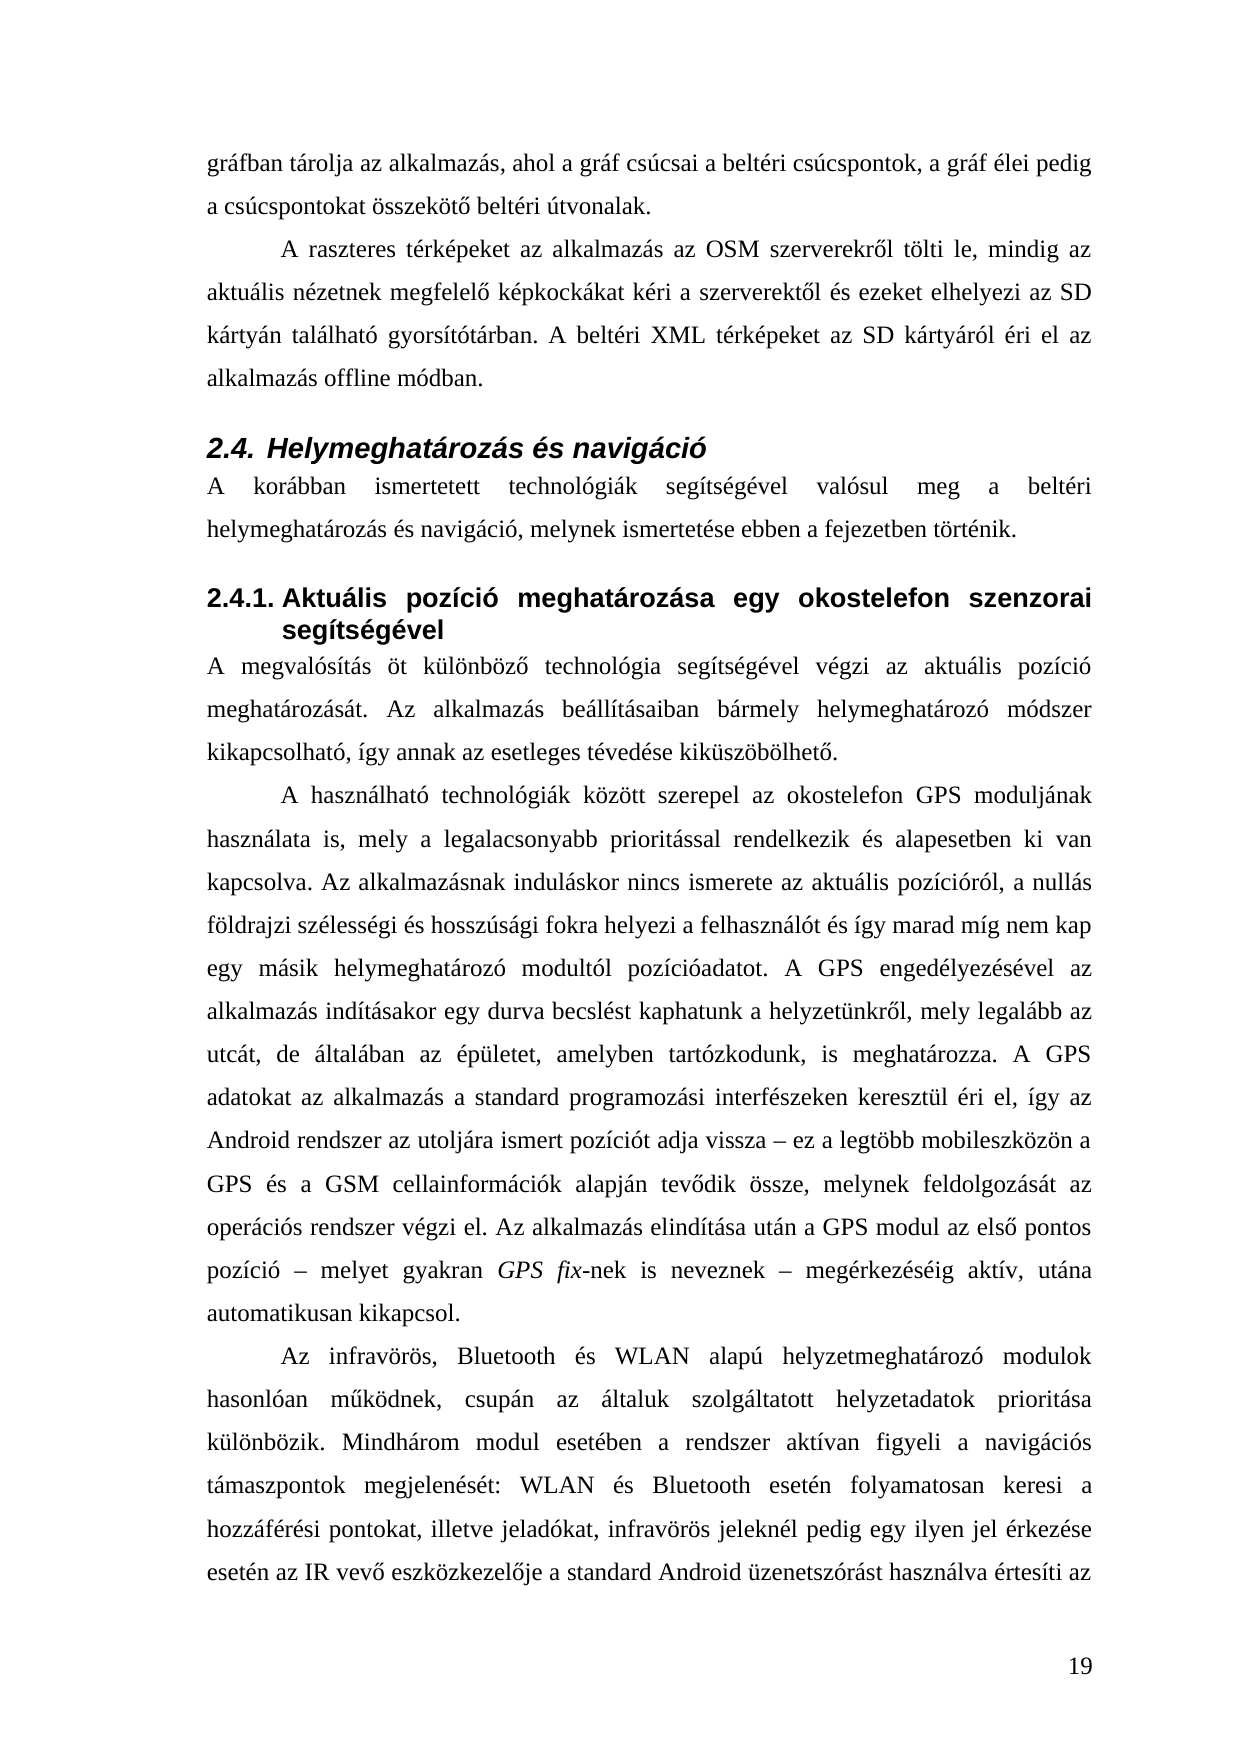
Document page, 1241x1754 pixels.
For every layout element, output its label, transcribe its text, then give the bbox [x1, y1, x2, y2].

text A korábban ismertetett technológiák segítségével valósul meg a beltéri helymeghatározás és navigáció, melynek ismertetése ebben a fejezetben történik. [207, 471, 1093, 543]
text gráfban tárolja az alkalmazás, ahol a gráf csúcsai a beltéri csúcspontok, a gráf élei pedig a csúcspontokat összekötő beltéri útvonalak. [207, 148, 1093, 219]
subtitle Aktuális pozíció meghatározása egy okostelefon szenzorai segítségével [207, 582, 1093, 645]
text A megvalósítás öt különböző technológia segítségével végzi az aktuális pozíció meghatározását. Az alkalmazás beállításaiban bármely helymeghatározó módszer kikapcsolható, így annak az esetleges tévedése kiküszöbölhető. [207, 651, 1093, 766]
text A raszteres térképeket az alkalmazás az OSM szerverekről tölti le, mindig az aktuális nézetnek megfelelő képkockákat kéri a szerverektől és ezeket elhelyezi az SD kártyán található gyorsítótárban. A beltéri XML térképeket az SD kártyáról éri el az alkalmazás offline módban. [207, 234, 1093, 392]
text Az infravörös, Bluetooth és WLAN alapú helyzetmeghatározó modulok hasonlóan működnek, csupán az általuk szolgáltatott helyzetadatok prioritása különbözik. Mindhárom modul esetében a rendszer aktívan figyeli a navigációs támaszpontok megjelenését: WLAN és Bluetooth esetén folyamatosan keresi a hozzáférési pontokat, illetve jeladókat, infravörös jeleknél pedig egy ilyen jel érkezése esetén az IR vevő eszközkezelője a standard Android üzenetszórást használva értesíti az [207, 1341, 1093, 1586]
subtitle Helymeghatározás és navigáció [207, 431, 1093, 465]
text A használható technológiák között szerepel az okostelefon GPS moduljának használata is, mely a legalacsonyabb prioritással rendelkezik és alapesetben ki van kapcsolva. Az alkalmazásnak induláskor nincs ismerete az aktuális pozícióról, a nullás földrajzi szélességi és hosszúsági fokra helyezi a felhasználót és így marad míg nem kap egy másik helymeghatározó modultól pozícióadatot. A GPS engedélyezésével az alkalmazás indításakor egy durva becslést kaphatunk a helyzetünkről, mely legalább az utcát, de általában az épületet, amelyben tartózkodunk, is meghatározza. A GPS adatokat az alkalmazás a standard programozási interfészeken keresztül éri el, így az Android rendszer az utoljára ismert pozíciót adja vissza – ez a legtöbb mobileszközön a GPS és a GSM cellainformációk alapján tevődik össze, melynek feldolgozását az operációs rendszer végzi el. Az alkalmazás elindítása után a GPS modul az első pontos pozíció – melyet gyakran GPS fix-nek is neveznek – megérkezéséig aktív, utána automatikusan kikapcsol. [207, 781, 1093, 1327]
